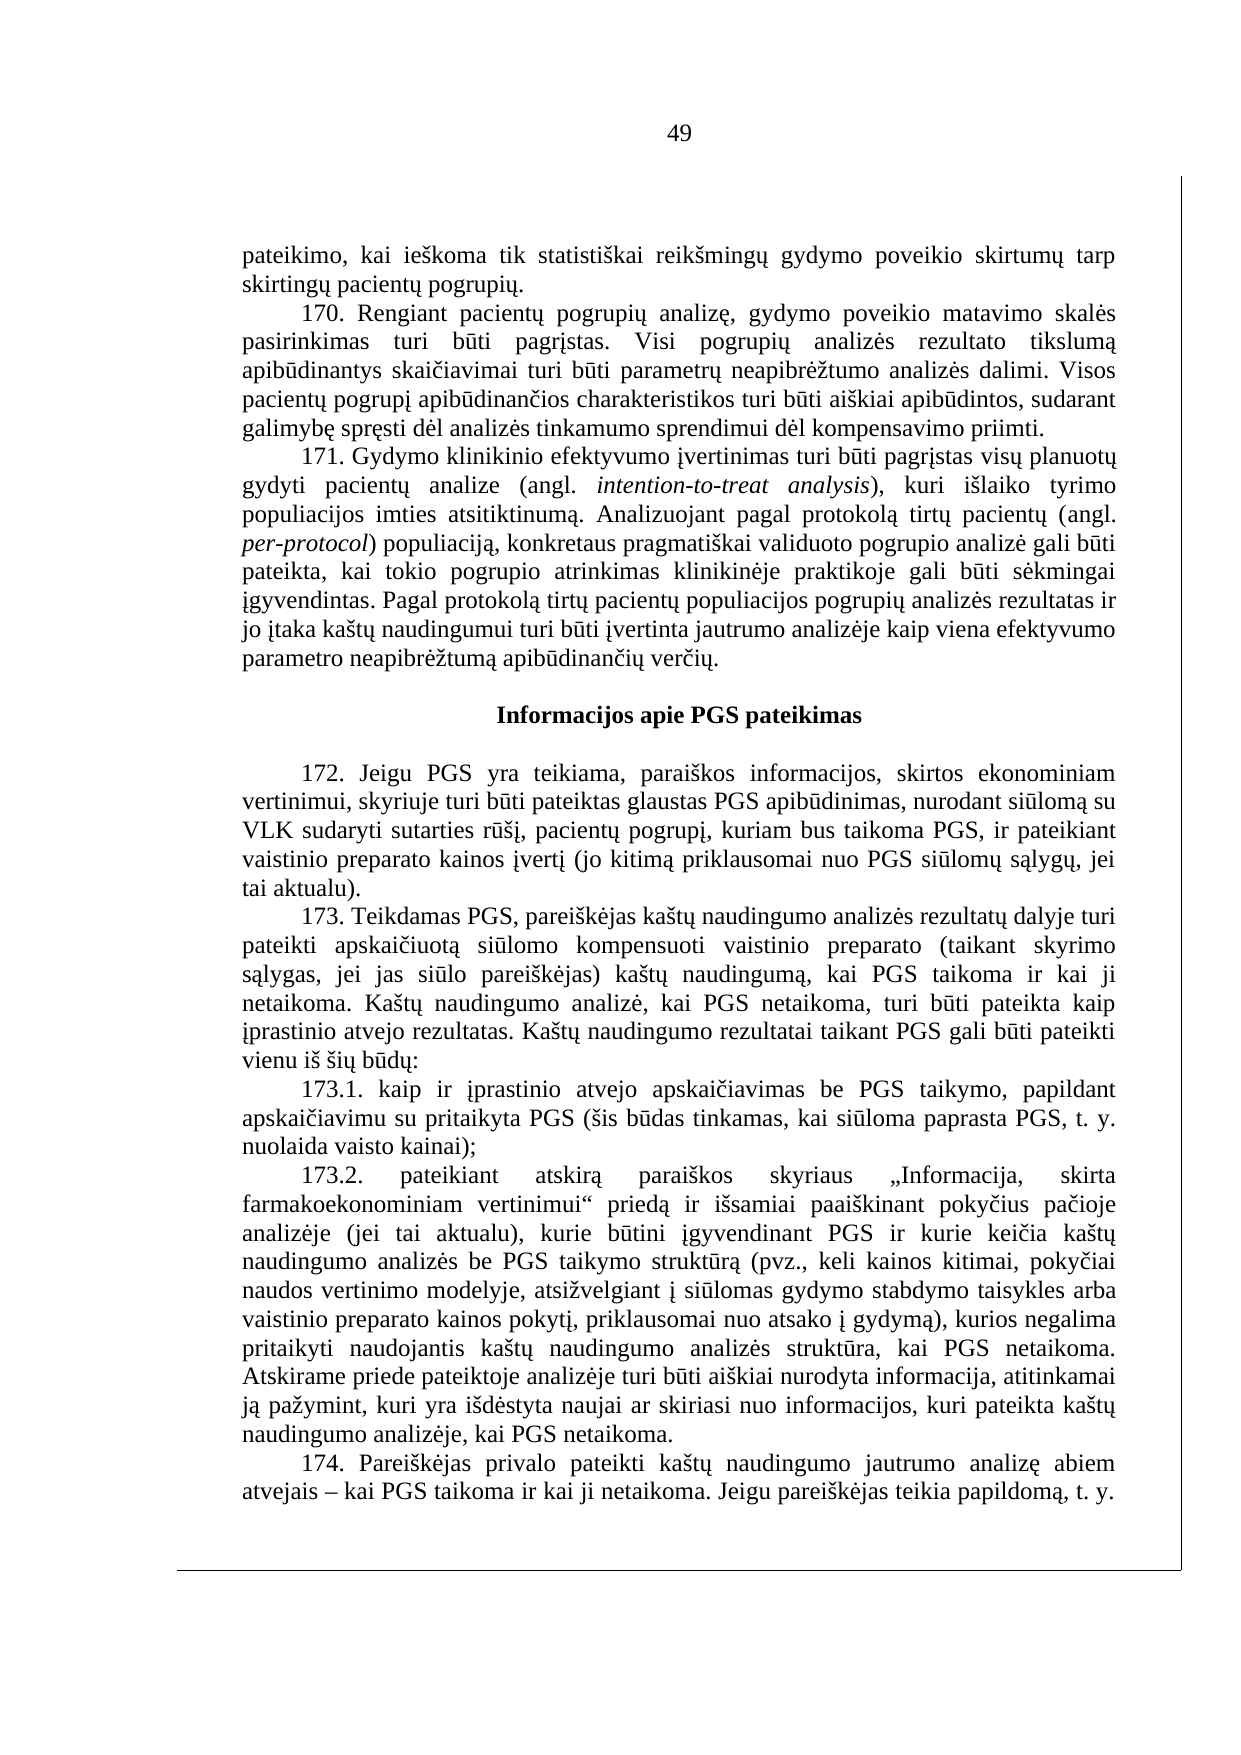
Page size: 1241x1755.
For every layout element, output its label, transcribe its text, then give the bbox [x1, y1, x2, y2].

text pateikimo, kai ieškoma tik statistiškai reikšmingų gydymo poveikio skirtumų tarp skirtingų pacientų pogrupių. [177, 176, 1181, 298]
subtitle Informacijos apie PGS pateikimas [177, 700, 1181, 729]
text 173. Teikdamas PGS, pareiškėjas kaštų naudingumo analizės rezultatų dalyje turi pateikti apskaičiuotą siūlomo kompensuoti vaistinio preparato (taikant skyrimo sąlygas, jei jas siūlo pareiškėjas) kaštų naudingumą, kai PGS taikoma ir kai ji netaikoma. Kaštų naudingumo analizė, kai PGS netaikoma, turi būti pateikta kaip įprastinio atvejo rezultatas. Kaštų naudingumo rezultatai taikant PGS gali būti pateikti vienu iš šių būdų: [177, 901, 1181, 1074]
text 174. Pareiškėjas privalo pateikti kaštų naudingumo jautrumo analizę abiem atvejais – kai PGS taikoma ir kai ji netaikoma. Jeigu pareiškėjas teikia papildomą, t. y. [177, 1448, 1181, 1570]
text 171. Gydymo klinikinio efektyvumo įvertinimas turi būti pagrįstas visų planuotų gydyti pacientų analize (angl. intention-to-treat analysis), kuri išlaiko tyrimo populiacijos imties atsitiktinumą. Analizuojant pagal protokolą tirtų pacientų (angl. per-protocol) populiaciją, konkretaus pragmatiškai validuoto pogrupio analizė gali būti pateikta, kai tokio pogrupio atrinkimas klinikinėje praktikoje gali būti sėkmingai įgyvendintas. Pagal protokolą tirtų pacientų populiacijos pogrupių analizės rezultatas ir jo įtaka kaštų naudingumui turi būti įvertinta jautrumo analizėje kaip viena efektyvumo parametro neapibrėžtumą apibūdinančių verčių. [177, 441, 1181, 671]
text 172. Jeigu PGS yra teikiama, paraiškos informacijos, skirtos ekonominiam vertinimui, skyriuje turi būti pateiktas glaustas PGS apibūdinimas, nurodant siūlomą su VLK sudaryti sutarties rūšį, pacientų pogrupį, kuriam bus taikoma PGS, ir pateikiant vaistinio preparato kainos įvertį (jo kitimą priklausomai nuo PGS siūlomų sąlygų, jei tai aktualu). [177, 758, 1181, 901]
text 170. Rengiant pacientų pogrupių analizę, gydymo poveikio matavimo skalės pasirinkimas turi būti pagrįstas. Visi pogrupių analizės rezultato tikslumą apibūdinantys skaičiavimai turi būti parametrų neapibrėžtumo analizės dalimi. Visos pacientų pogrupį apibūdinančios charakteristikos turi būti aiškiai apibūdintos, sudarant galimybę spręsti dėl analizės tinkamumo sprendimui dėl kompensavimo priimti. [177, 298, 1181, 441]
text 173.2. pateikiant atskirą paraiškos skyriaus „Informacija, skirta farmakoekonominiam vertinimui“ priedą ir išsamiai paaiškinant pokyčius pačioje analizėje (jei tai aktualu), kurie būtini įgyvendinant PGS ir kurie keičia kaštų naudingumo analizės be PGS taikymo struktūrą (pvz., keli kainos kitimai, pokyčiai naudos vertinimo modelyje, atsižvelgiant į siūlomas gydymo stabdymo taisykles arba vaistinio preparato kainos pokytį, priklausomai nuo atsako į gydymą), kurios negalima pritaikyti naudojantis kaštų naudingumo analizės struktūra, kai PGS netaikoma. Atskirame priede pateiktoje analizėje turi būti aiškiai nurodyta informacija, atitinkamai ją pažymint, kuri yra išdėstyta naujai ar skiriasi nuo informacijos, kuri pateikta kaštų naudingumo analizėje, kai PGS netaikoma. [177, 1160, 1181, 1448]
text 173.1. kaip ir įprastinio atvejo apskaičiavimas be PGS taikymo, papildant apskaičiavimu su pritaikyta PGS (šis būdas tinkamas, kai siūloma paprasta PGS, t. y. nuolaida vaisto kainai); [177, 1074, 1181, 1160]
